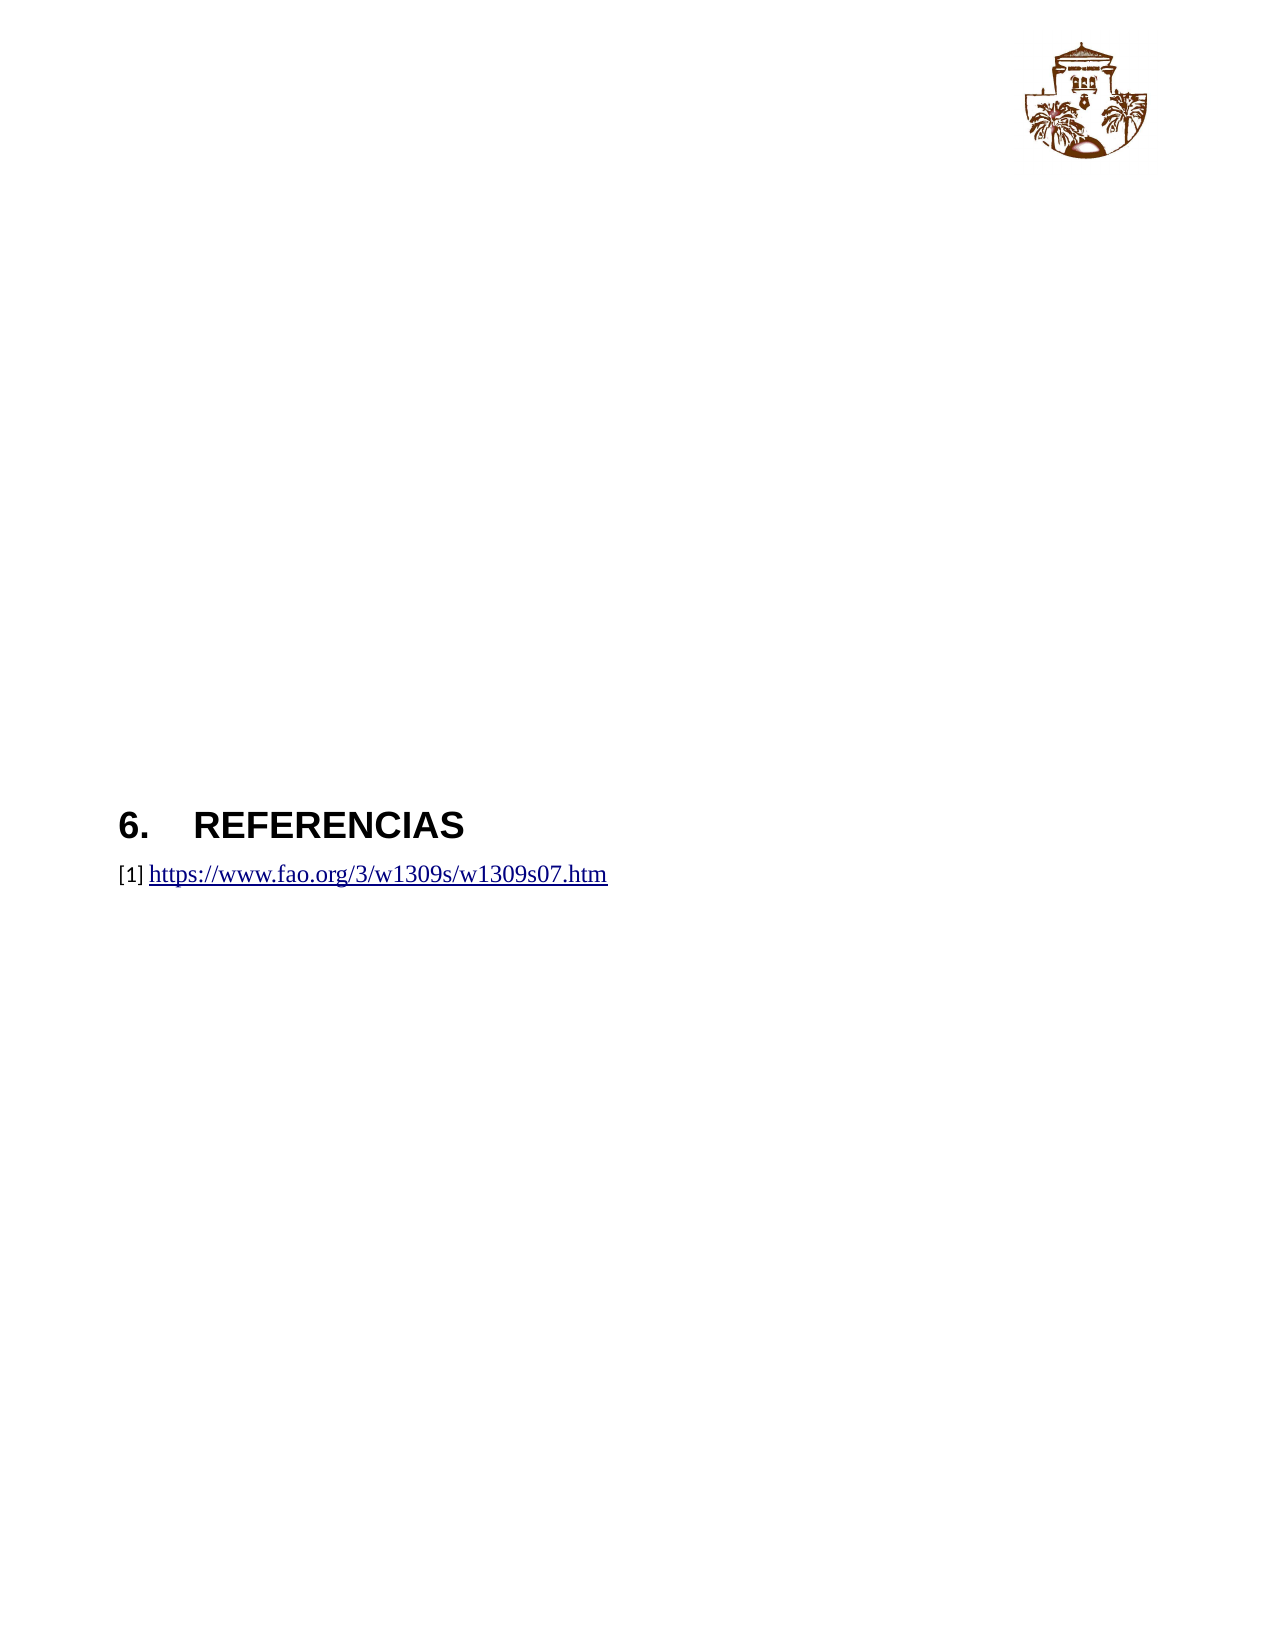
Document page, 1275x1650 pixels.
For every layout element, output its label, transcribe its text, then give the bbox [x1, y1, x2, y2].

subtitle REFERENCIAS [118, 803, 1157, 847]
picture [1014, 30, 1158, 175]
text [1] https://www.fao.org/3/w1309s/w1309s07.htm [118, 859, 1157, 888]
